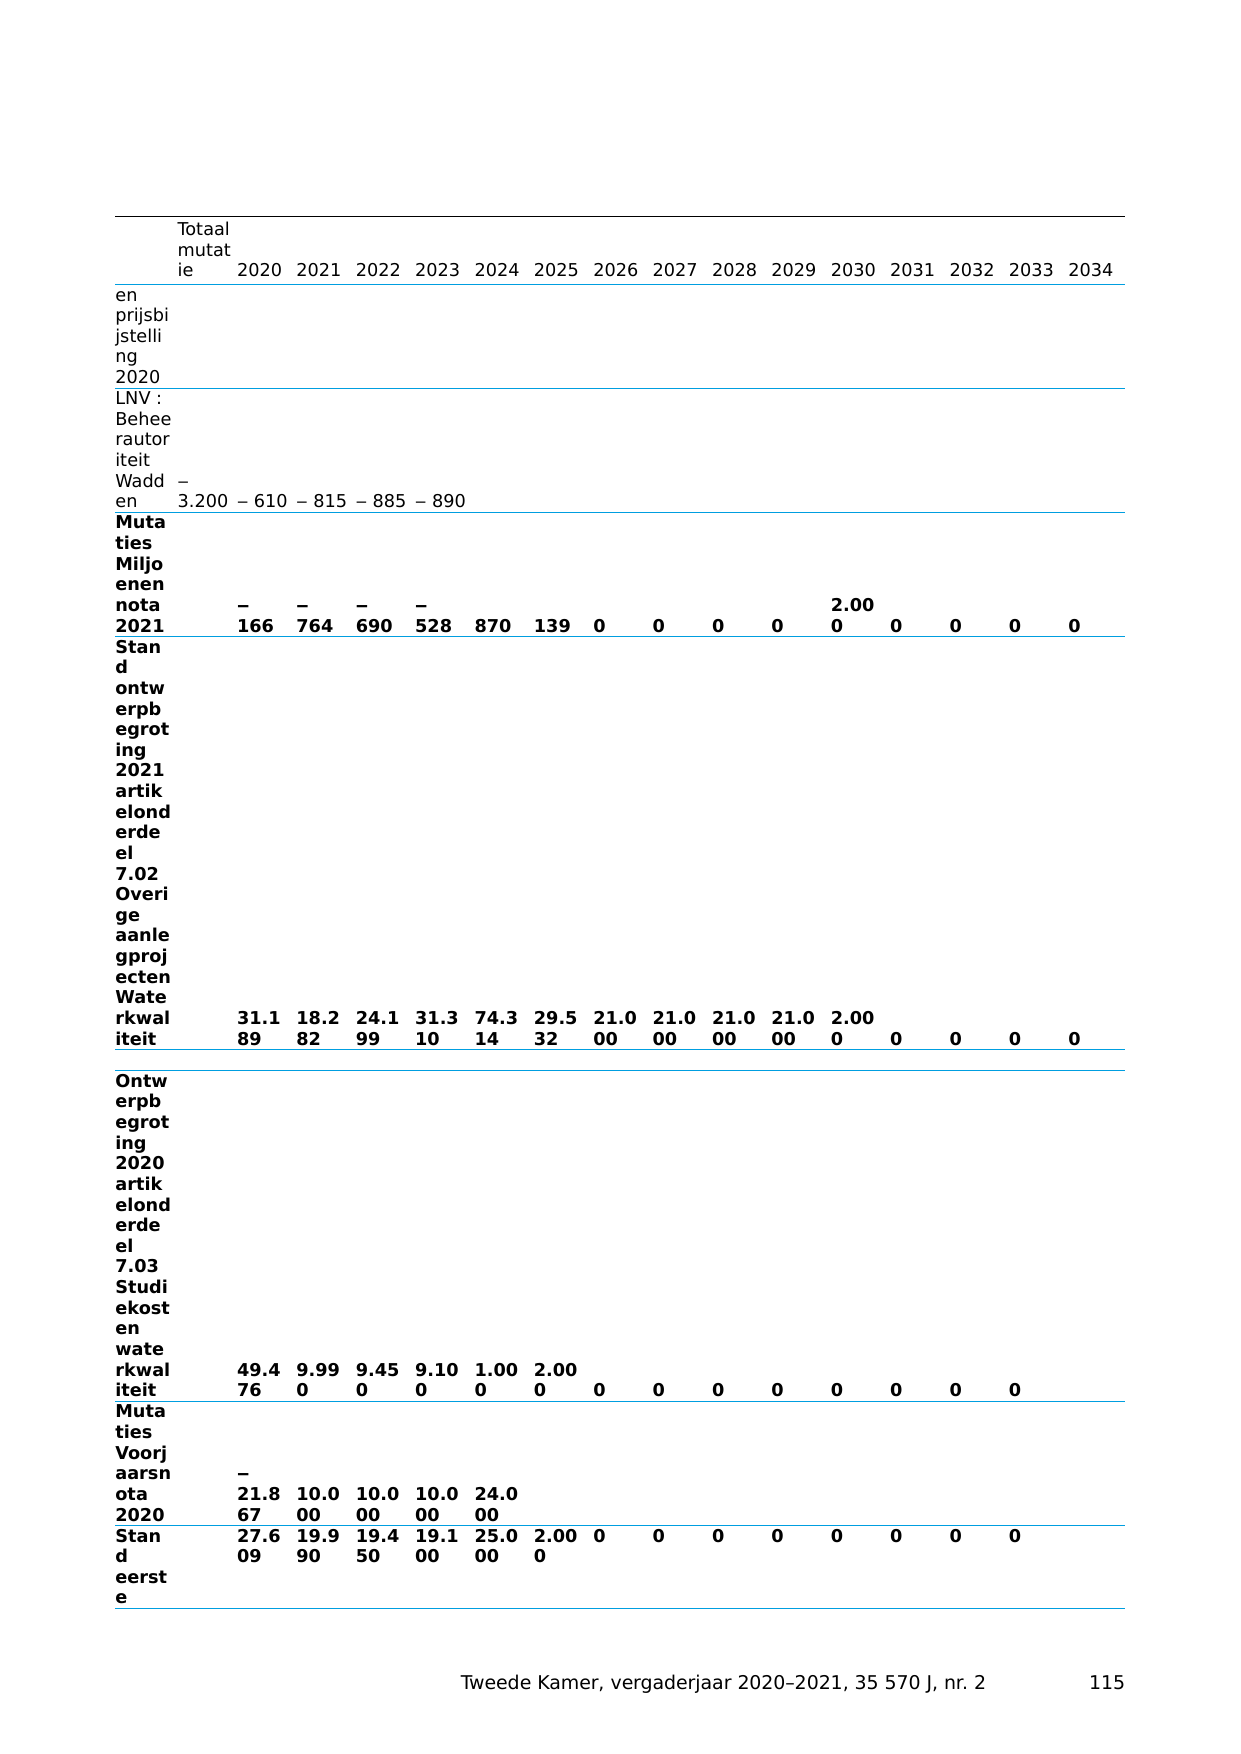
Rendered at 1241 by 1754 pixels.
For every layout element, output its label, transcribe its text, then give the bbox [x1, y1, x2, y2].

table_cell Mutaties Voorjaarsnota 2020 [115, 1402, 174, 1525]
table_cell 1.000 [471, 1071, 531, 1401]
table_cell 21.000 [650, 637, 709, 1049]
table_cell [471, 389, 531, 512]
table_cell 25.000 [471, 1526, 531, 1608]
table_cell [1065, 285, 1125, 388]
table_cell 19.100 [412, 1526, 471, 1608]
table_cell 29.532 [531, 637, 590, 1049]
table_cell [531, 1050, 590, 1070]
table_cell [828, 389, 887, 512]
table_cell 2030 [828, 217, 887, 284]
table_cell 74.314 [471, 637, 531, 1049]
table_cell [887, 285, 946, 388]
table_cell [650, 389, 709, 512]
table_cell ‒ 690 [353, 513, 412, 636]
table_cell Mutaties Miljoenennota 2021 [115, 513, 174, 636]
table_cell 0 [946, 513, 1006, 636]
table_cell 2.000 [828, 637, 887, 1049]
table_cell [175, 637, 234, 1049]
table_cell [234, 285, 293, 388]
table_cell [946, 1402, 1006, 1525]
table_cell 139 [531, 513, 590, 636]
table_cell 0 [887, 1526, 946, 1608]
table_cell 9.100 [412, 1071, 471, 1401]
table_cell [590, 1402, 649, 1525]
table_cell 24.199 [353, 637, 412, 1049]
table_cell [175, 513, 234, 636]
table_cell [115, 217, 174, 284]
table_cell ‒ 528 [412, 513, 471, 636]
table_cell [175, 1402, 234, 1525]
table_cell [768, 285, 828, 388]
table_cell 0 [887, 513, 946, 636]
table_cell [1065, 1402, 1125, 1525]
table_cell [293, 285, 353, 388]
table_cell [1065, 1526, 1125, 1608]
table_cell [471, 1050, 531, 1070]
table_header Tabel 36 Artikel 7 Investeren in waterkwaliteit (bedragen x € 1.000) [115, 191, 1125, 216]
table_cell [709, 1050, 768, 1070]
table_cell 0 [768, 1071, 828, 1401]
table_cell [946, 285, 1006, 388]
table_cell 2.000 [531, 1071, 590, 1401]
table_cell [1006, 285, 1065, 388]
table_cell 0 [1065, 513, 1125, 636]
table_cell 31.189 [234, 637, 293, 1049]
table_cell 0 [887, 1071, 946, 1401]
table_cell Stand eerste [115, 1526, 174, 1608]
table_cell [175, 1526, 234, 1608]
table_cell [531, 389, 590, 512]
table_cell 0 [828, 1071, 887, 1401]
table_cell 0 [887, 637, 946, 1049]
table_cell 0 [650, 1071, 709, 1401]
table_cell [768, 1050, 828, 1070]
table_cell 19.450 [353, 1526, 412, 1608]
table_cell [590, 1050, 649, 1070]
table_cell 0 [709, 1526, 768, 1608]
table_cell [709, 285, 768, 388]
table_cell 27.609 [234, 1526, 293, 1608]
table_cell 2021 [293, 217, 353, 284]
table_cell 0 [590, 1526, 649, 1608]
table_cell [887, 1050, 946, 1070]
table_cell ‒ 890 [412, 389, 471, 512]
table_cell 0 [650, 513, 709, 636]
table_cell 2024 [471, 217, 531, 284]
table_cell 21.000 [590, 637, 649, 1049]
table_cell [650, 285, 709, 388]
table_cell [1006, 1402, 1065, 1525]
table_cell [709, 1402, 768, 1525]
table_cell 0 [709, 513, 768, 636]
table_cell 9.990 [293, 1071, 353, 1401]
table_cell 0 [768, 1526, 828, 1608]
table_cell [590, 285, 649, 388]
table_cell 2032 [946, 217, 1006, 284]
table_cell [531, 1402, 590, 1525]
table_cell [768, 1402, 828, 1525]
table_cell 2.000 [531, 1526, 590, 1608]
table_cell [1065, 389, 1125, 512]
table_cell 2028 [709, 217, 768, 284]
table_cell [175, 285, 234, 388]
table_cell [412, 285, 471, 388]
table_cell ‒ 764 [293, 513, 353, 636]
table_cell [175, 1050, 234, 1070]
table_cell [828, 285, 887, 388]
table_cell 10.000 [412, 1402, 471, 1525]
table_cell 0 [590, 513, 649, 636]
table_cell 49.476 [234, 1071, 293, 1401]
table_cell 0 [1065, 637, 1125, 1049]
table_cell 24.000 [471, 1402, 531, 1525]
table_cell 0 [946, 1526, 1006, 1608]
table_cell 9.450 [353, 1071, 412, 1401]
table_cell ‒ 815 [293, 389, 353, 512]
table_cell 0 [1006, 1071, 1065, 1401]
table_cell [590, 389, 649, 512]
table_cell [1006, 389, 1065, 512]
table_cell 0 [590, 1071, 649, 1401]
table_cell 0 [1006, 637, 1065, 1049]
table_cell ‒ 21.867 [234, 1402, 293, 1525]
table_cell 10.000 [353, 1402, 412, 1525]
table_cell [1065, 1050, 1125, 1070]
table_cell [650, 1402, 709, 1525]
table_cell [175, 1071, 234, 1401]
table_cell [650, 1050, 709, 1070]
table_cell [234, 1050, 293, 1070]
table_cell 2020 [234, 217, 293, 284]
table_cell 0 [946, 1071, 1006, 1401]
table_cell [946, 1050, 1006, 1070]
table_cell 10.000 [293, 1402, 353, 1525]
table_cell 0 [709, 1071, 768, 1401]
table_cell 2027 [650, 217, 709, 284]
table_cell [412, 1050, 471, 1070]
table_cell 2023 [412, 217, 471, 284]
table_cell 2022 [353, 217, 412, 284]
table_cell [353, 285, 412, 388]
table_cell Stand ontwerpbegroting 2021 artikelonderdeel 7.02 Overige aanlegprojecten Waterkwaliteit [115, 637, 174, 1049]
table_cell [1065, 1071, 1125, 1401]
table_cell ‒ 3.200 [175, 389, 234, 512]
table_cell 18.282 [293, 637, 353, 1049]
table_cell 0 [650, 1526, 709, 1608]
table_cell 31.310 [412, 637, 471, 1049]
table_cell [709, 389, 768, 512]
table_cell [768, 389, 828, 512]
table_cell [115, 1050, 174, 1070]
table_cell ‒ 610 [234, 389, 293, 512]
table_cell 0 [1006, 1526, 1065, 1608]
table_cell 2029 [768, 217, 828, 284]
table_cell 19.990 [293, 1526, 353, 1608]
table_cell [353, 1050, 412, 1070]
table_cell 870 [471, 513, 531, 636]
table_cell ‒ 885 [353, 389, 412, 512]
table_cell [887, 389, 946, 512]
table_cell [828, 1050, 887, 1070]
table_cell Ontwerpbegroting 2020 artikelonderdeel 7.03 Studiekosten waterkwaliteit [115, 1071, 174, 1401]
table_cell [1006, 1050, 1065, 1070]
table_cell [293, 1050, 353, 1070]
table_cell LNV : Beheerautoriteit Wadden [115, 389, 174, 512]
table_cell 2034 [1065, 217, 1125, 284]
table_cell 2025 [531, 217, 590, 284]
table_cell en prijsbijstelling 2020 [115, 285, 174, 388]
table_cell 21.000 [709, 637, 768, 1049]
table_cell 2033 [1006, 217, 1065, 284]
table_cell 0 [1006, 513, 1065, 636]
table_cell [531, 285, 590, 388]
table_cell [946, 389, 1006, 512]
table_cell [828, 1402, 887, 1525]
table_cell Totaal mutatie [175, 217, 234, 284]
table_cell 2026 [590, 217, 649, 284]
table_cell ‒ 166 [234, 513, 293, 636]
table_cell [887, 1402, 946, 1525]
table_cell 2.000 [828, 513, 887, 636]
table_cell 0 [768, 513, 828, 636]
table_cell 21.000 [768, 637, 828, 1049]
table_cell [471, 285, 531, 388]
table_cell 2031 [887, 217, 946, 284]
table_cell 0 [828, 1526, 887, 1608]
table_cell 0 [946, 637, 1006, 1049]
